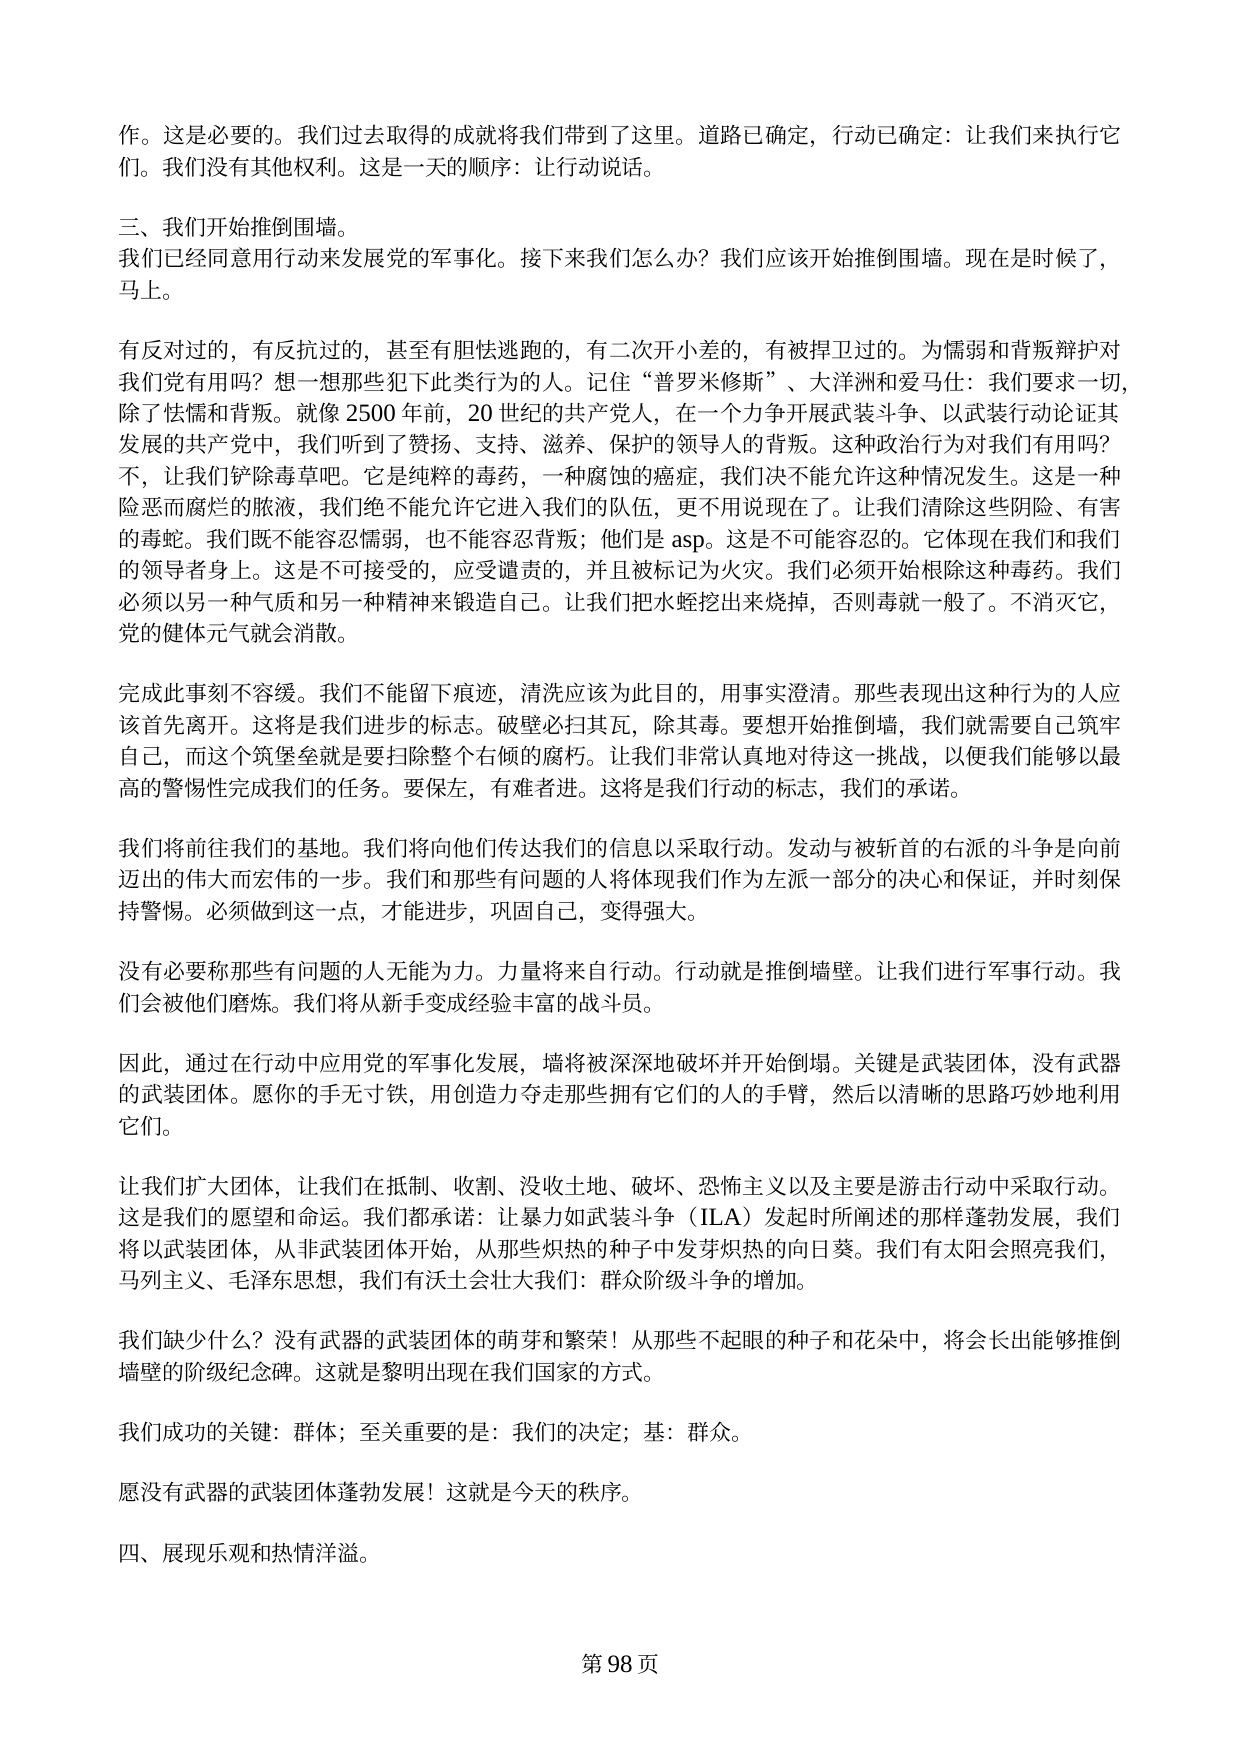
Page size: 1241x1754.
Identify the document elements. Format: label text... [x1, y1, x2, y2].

text 因此，通过在行动中应用党的军事化发展，墙将被深深地破坏并开始倒塌。关键是武装团体，没有武器的武装团体。愿你的手无寸铁，用创造力夺走那些拥有它们的人的手臂，然后以清晰的思路巧妙地利用它们。 [118, 1046, 1122, 1140]
text 我们已经同意用行动来发展党的军事化。接下来我们怎么办？我们应该开始推倒围墙。现在是时候了，马上。 [118, 242, 1122, 304]
text 让我们扩大团体，让我们在抵制、收割、没收土地、破坏、恐怖主义以及主要是游击行动中采取行动。这是我们的愿望和命运。我们都承诺：让暴力如武装斗争（ILA）发起时所阐述的那样蓬勃发展，我们将以武装团体，从非武装团体开始，从那些炽热的种子中发芽炽热的向日葵。我们有太阳会照亮我们，马列主义、毛泽东思想，我们有沃土会壮大我们：群众阶级斗争的增加。 [118, 1169, 1122, 1295]
text 完成此事刻不容缓。我们不能留下痕迹，清洗应该为此目的，用事实澄清。那些表现出这种行为的人应该首先离开。这将是我们进步的标志。破壁必扫其瓦，除其毒。要想开始推倒墙，我们就需要自己筑牢自己，而这个筑堡垒就是要扫除整个右倾的腐朽。让我们非常认真地对待这一挑战，以便我们能够以最高的警惕性完成我们的任务。要保左，有难者进。这将是我们行动的标志，我们的承诺。 [118, 677, 1122, 802]
text 作。这是必要的。我们过去取得的成就将我们带到了这里。道路已确定，行动已确定：让我们来执行它们。我们没有其他权利。这是一天的顺序：让行动说话。 [118, 118, 1122, 181]
text 三、我们开始推倒围墙。 [118, 210, 1122, 242]
text 我们缺少什么？没有武器的武装团体的萌芽和繁荣！从那些不起眼的种子和花朵中，将会长出能够推倒墙壁的阶级纪念碑。这就是黎明出现在我们国家的方式。 [118, 1324, 1122, 1387]
text 我们将前往我们的基地。我们将向他们传达我们的信息以采取行动。发动与被斩首的右派的斗争是向前迈出的伟大而宏伟的一步。我们和那些有问题的人将体现我们作为左派一部分的决心和保证，并时刻保持警惕。必须做到这一点，才能进步，巩固自己，变得强大。 [118, 831, 1122, 926]
text 有反对过的，有反抗过的，甚至有胆怯逃跑的，有二次开小差的，有被捍卫过的。为懦弱和背叛辩护对我们党有用吗？想一想那些犯下此类行为的人。记住“普罗米修斯”、大洋洲和爱马仕：我们要求一切，除了怯懦和背叛。就像2500年前，20世纪的共产党人，在一个力争开展武装斗争、以武装行动论证其发展的共产党中，我们听到了赞扬、支持、滋养、保护的领导人的背叛。这种政治行为对我们有用吗？不，让我们铲除毒草吧。它是纯粹的毒药，一种腐蚀的癌症，我们决不能允许这种情况发生。这是一种险恶而腐烂的脓液，我们绝不能允许它进入我们的队伍，更不用说现在了。让我们清除这些阴险、有害的毒蛇。我们既不能容忍懦弱，也不能容忍背叛；他们是asp。这是不可能容忍的。它体现在我们和我们的领导者身上。这是不可接受的，应受谴责的，并且被标记为火灾。我们必须开始根除这种毒药。我们必须以另一种气质和另一种精神来锻造自己。让我们把水蛭挖出来烧掉，否则毒就一般了。不消灭它，党的健体元气就会消散。 [118, 333, 1122, 648]
text 没有必要称那些有问题的人无能为力。力量将来自行动。行动就是推倒墙壁。让我们进行军事行动。我们会被他们磨炼。我们将从新手变成经验丰富的战斗员。 [118, 954, 1122, 1017]
text 我们成功的关键：群体；至关重要的是：我们的决定；基：群众。 [118, 1415, 1122, 1447]
text 愿没有武器的武装团体蓬勃发展！这就是今天的秩序。 [118, 1476, 1122, 1507]
text 四、展现乐观和热情洋溢。 [118, 1536, 1122, 1567]
